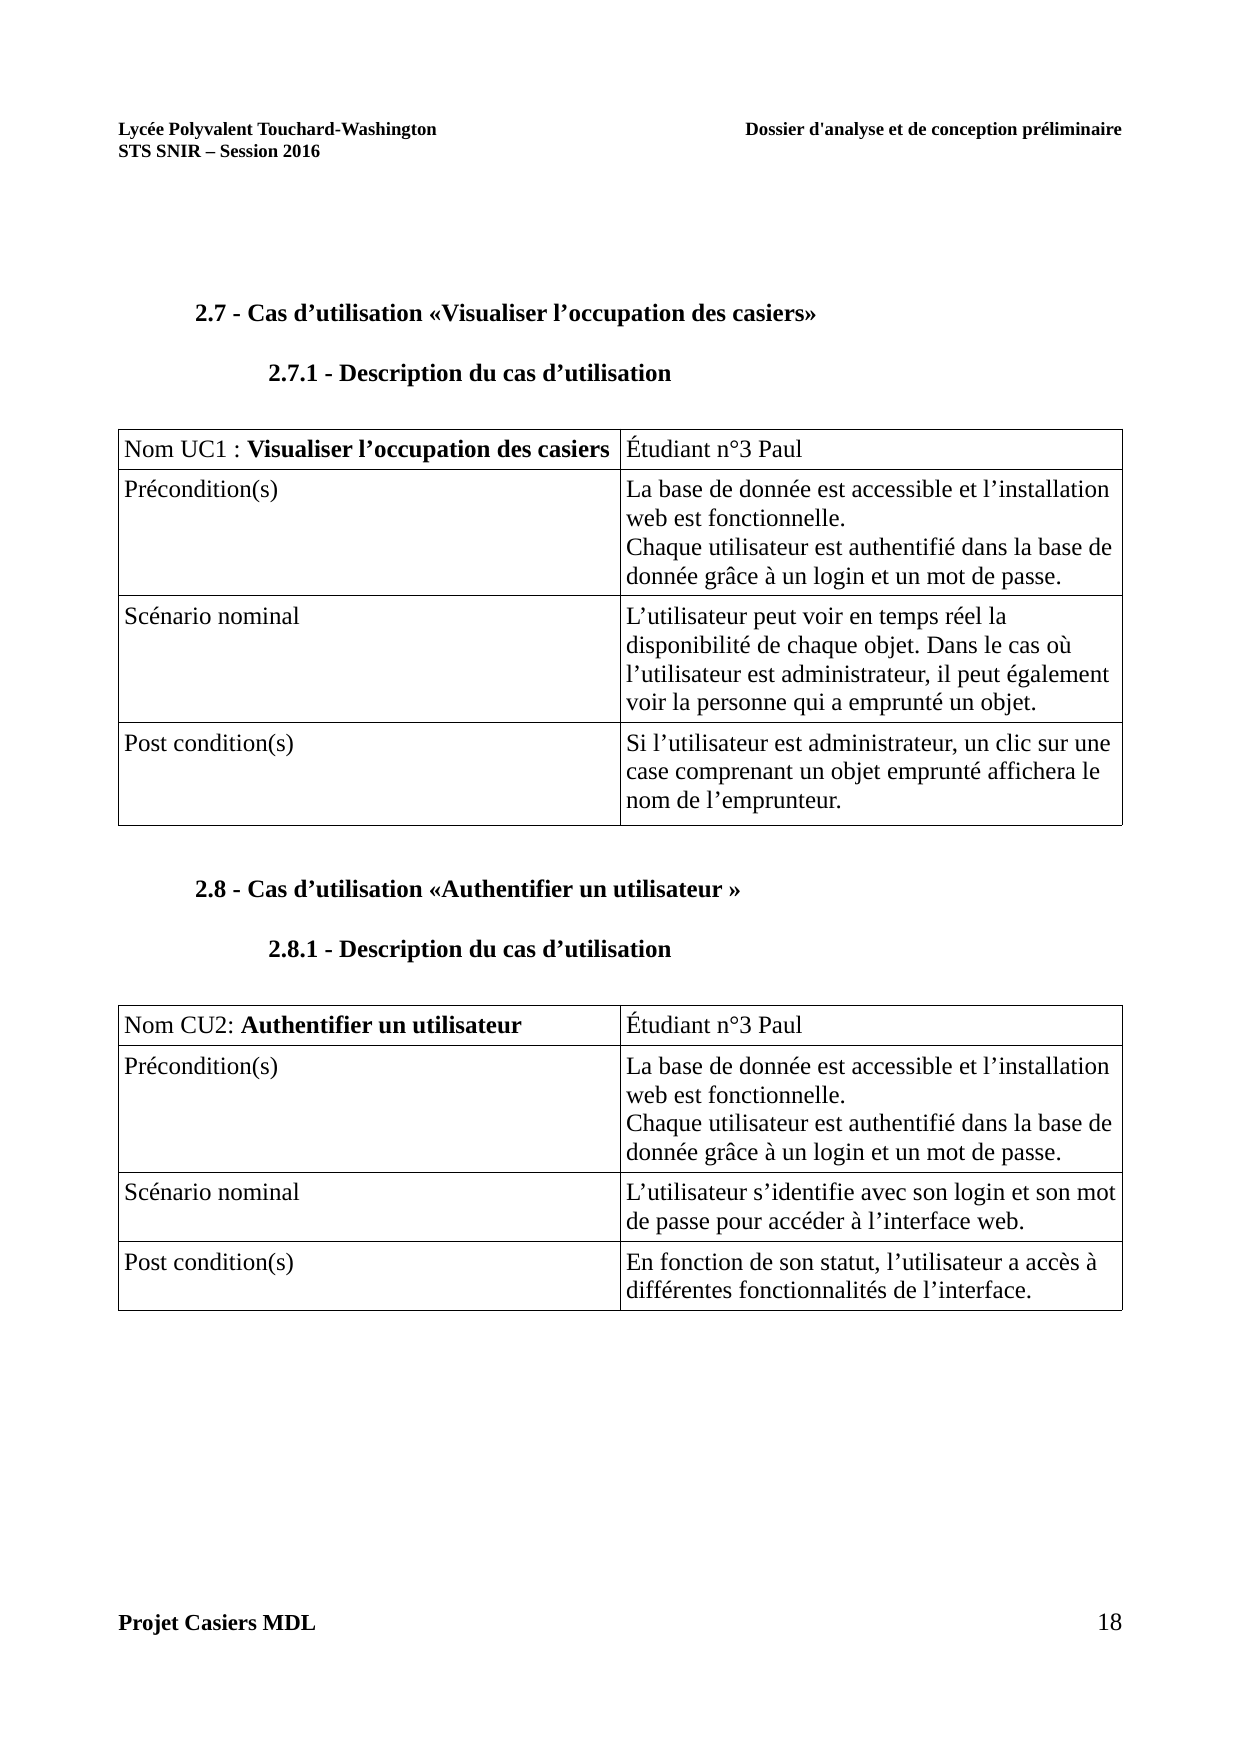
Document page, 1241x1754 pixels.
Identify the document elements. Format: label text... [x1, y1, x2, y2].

table_cell L’utilisateur s’identifie avec son login et son mot de passe pour accéder à l’interface web. [621, 1173, 1122, 1241]
subtitle 2.8 - Cas d’utilisation «Authentifier un utilisateur » [195, 874, 1122, 903]
table_cell Scénario nominal [119, 1173, 620, 1241]
table_cell Précondition(s) [119, 470, 620, 595]
table_header Nom UC1 : Visualiser l’occupation des casiers [119, 430, 620, 469]
table_header Étudiant n°3 Paul [621, 430, 1122, 469]
table_cell Scénario nominal [119, 596, 620, 722]
table_cell Si l’utilisateur est administrateur, un clic sur une case comprenant un objet emprunté affichera le nom de l’emprunteur. [621, 723, 1122, 824]
table_cell En fonction de son statut, l’utilisateur a accès à différentes fonctionnalités de l’interface. [621, 1242, 1122, 1310]
table_cell Post condition(s) [119, 723, 620, 824]
table_cell L’utilisateur peut voir en temps réel la disponibilité de chaque objet. Dans le cas où l’utilisateur est administrateur, il peut également voir la personne qui a emprunté un objet. [621, 596, 1122, 722]
subtitle 2.7.1 - Description du cas d’utilisation [118, 354, 1122, 387]
subtitle 2.8.1 - Description du cas d’utilisation [118, 930, 1122, 963]
table_cell La base de donnée est accessible et l’installation web est fonctionnelle. Chaque utilisateur est authentifié dans la base de donnée grâce à un login et un mot de passe. [621, 470, 1122, 595]
table_header Étudiant n°3 Paul [621, 1006, 1122, 1045]
table_cell Précondition(s) [119, 1046, 620, 1172]
subtitle 2.7 - Cas d’utilisation «Visualiser l’occupation des casiers» [195, 298, 1122, 327]
table_cell Post condition(s) [119, 1242, 620, 1310]
table_cell La base de donnée est accessible et l’installation web est fonctionnelle. Chaque utilisateur est authentifié dans la base de donnée grâce à un login et un mot de passe. [621, 1046, 1122, 1172]
table_header Nom CU2: Authentifier un utilisateur [119, 1006, 620, 1045]
